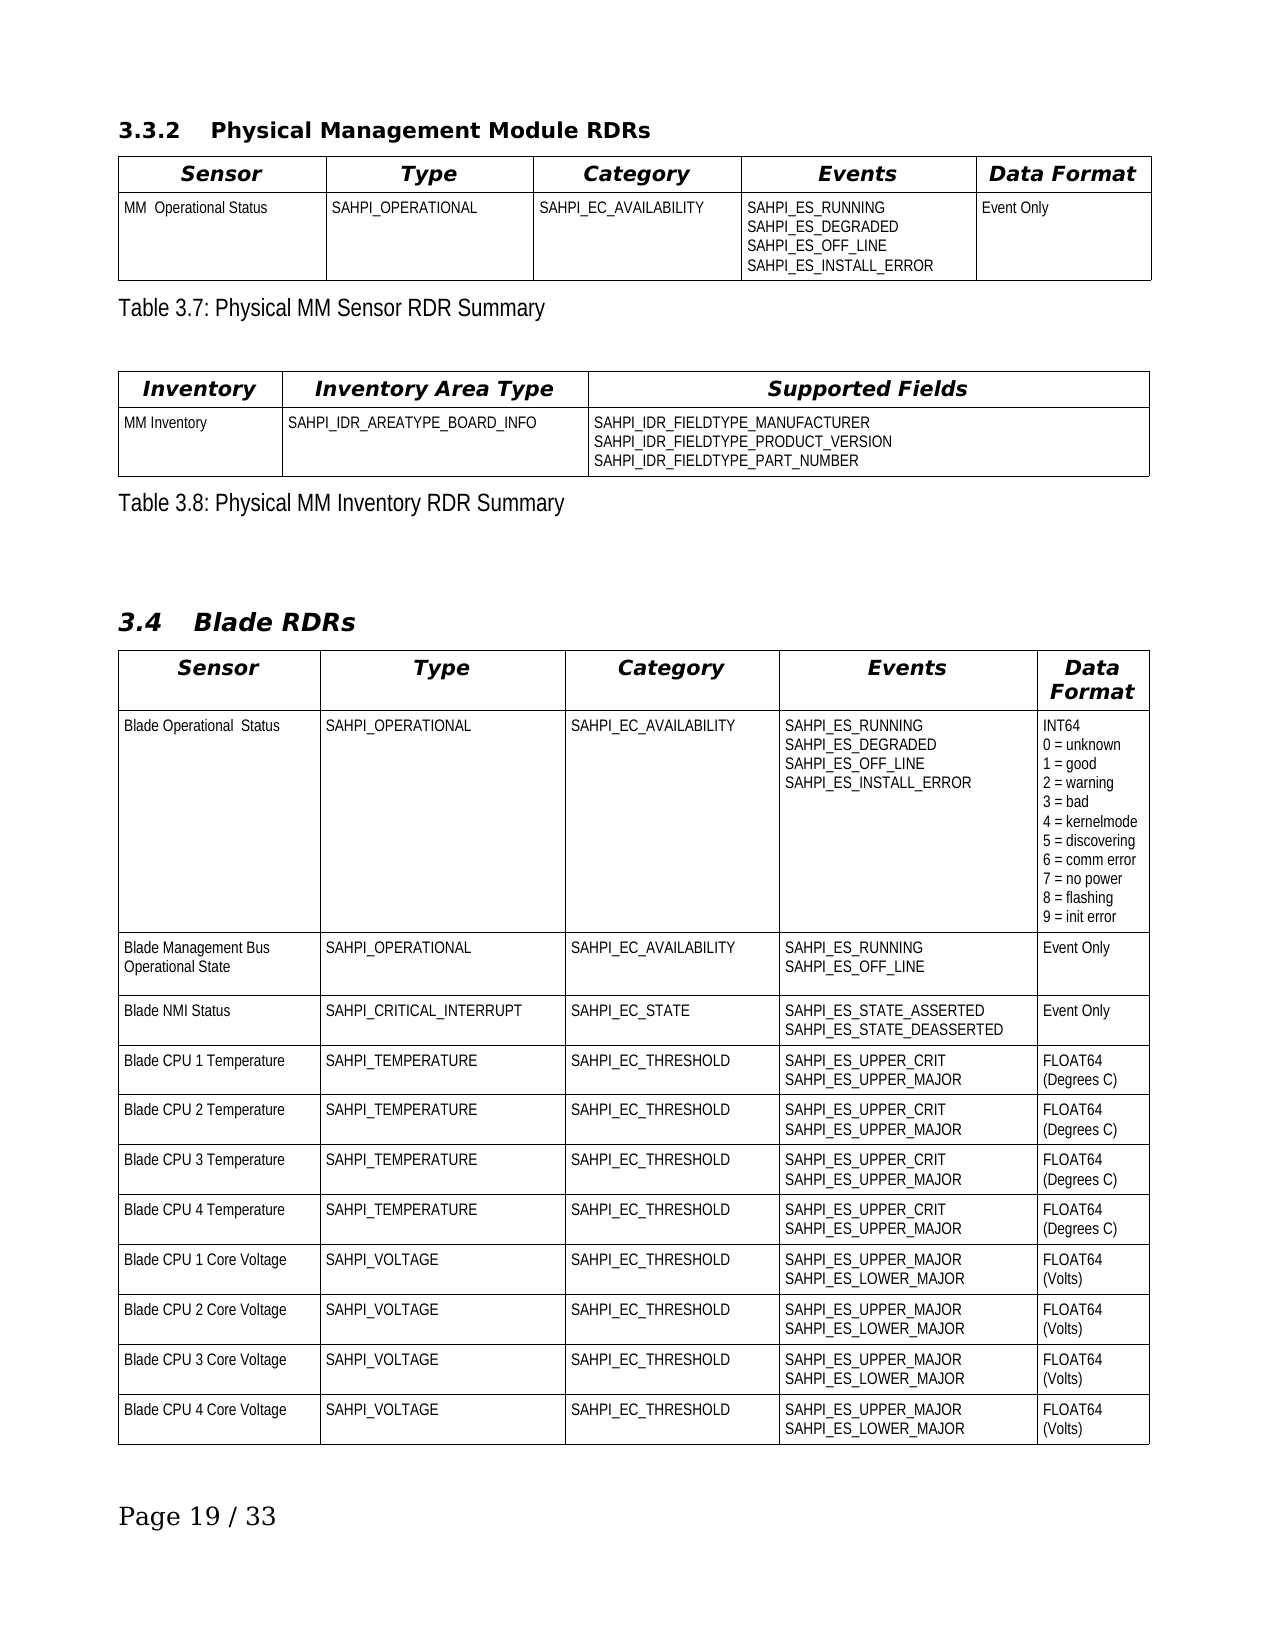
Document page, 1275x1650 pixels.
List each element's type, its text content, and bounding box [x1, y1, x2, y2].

table_cell FLOAT64 (Volts) [1038, 1295, 1149, 1344]
table_header Sensor [119, 651, 320, 710]
table_cell Blade CPU 3 Core Voltage [119, 1345, 320, 1394]
table_cell SAHPI_IDR_AREATYPE_BOARD_INFO [283, 408, 588, 476]
table_cell FLOAT64 (Volts) [1038, 1395, 1149, 1444]
table_cell Event Only [977, 193, 1151, 280]
table_cell SAHPI_EC_THRESHOLD [566, 1145, 779, 1194]
table_cell Blade CPU 2 Temperature [119, 1095, 320, 1144]
table_cell SAHPI_ES_UPPER_MAJOR SAHPI_ES_LOWER_MAJOR [780, 1395, 1037, 1444]
table_cell SAHPI_ES_STATE_ASSERTED SAHPI_ES_STATE_DEASSERTED [780, 996, 1037, 1044]
table_cell SAHPI_EC_STATE [566, 996, 779, 1044]
table_cell SAHPI_ES_UPPER_CRIT SAHPI_ES_UPPER_MAJOR [780, 1046, 1037, 1094]
table_cell SAHPI_ES_RUNNING SAHPI_ES_OFF_LINE [780, 933, 1037, 994]
table_cell Blade Management Bus Operational State [119, 933, 320, 994]
table_cell Blade CPU 1 Temperature [119, 1046, 320, 1094]
table_cell Blade CPU 1 Core Voltage [119, 1245, 320, 1294]
table_cell Event Only [1038, 933, 1149, 994]
text Table 3.8: Physical MM Inventory RDR Summary [118, 488, 1157, 517]
subtitle Physical Management Module RDRs [118, 118, 1157, 144]
table_cell SAHPI_EC_THRESHOLD [566, 1345, 779, 1394]
table_header Events [780, 651, 1037, 710]
table_cell SAHPI_TEMPERATURE [321, 1145, 565, 1194]
table_header Inventory Area Type [283, 372, 588, 407]
table_header Type [327, 157, 533, 192]
table_cell FLOAT64 (Volts) [1038, 1245, 1149, 1294]
table_cell SAHPI_OPERATIONAL [327, 193, 533, 280]
table_cell SAHPI_TEMPERATURE [321, 1095, 565, 1144]
table_cell FLOAT64 (Degrees C) [1038, 1195, 1149, 1244]
table_cell Blade CPU 2 Core Voltage [119, 1295, 320, 1344]
table_header Supported Fields [589, 372, 1149, 407]
table_cell Blade Operational Status [119, 711, 320, 932]
table_cell SAHPI_OPERATIONAL [321, 933, 565, 994]
table_cell SAHPI_IDR_FIELDTYPE_MANUFACTURER SAHPI_IDR_FIELDTYPE_PRODUCT_VERSION SAHPI_IDR_FIELDTYPE_PART_NUMBER [589, 408, 1149, 476]
table_header Events [742, 157, 976, 192]
table_cell SAHPI_EC_THRESHOLD [566, 1395, 779, 1444]
table_cell SAHPI_OPERATIONAL [321, 711, 565, 932]
subtitle Blade RDRs [118, 608, 1157, 637]
table_cell Event Only [1038, 996, 1149, 1044]
table_cell SAHPI_TEMPERATURE [321, 1046, 565, 1094]
table_cell SAHPI_ES_RUNNING SAHPI_ES_DEGRADED SAHPI_ES_OFF_LINE SAHPI_ES_INSTALL_ERROR [780, 711, 1037, 932]
table_cell SAHPI_ES_UPPER_MAJOR SAHPI_ES_LOWER_MAJOR [780, 1295, 1037, 1344]
table_cell FLOAT64 (Degrees C) [1038, 1095, 1149, 1144]
table_header Category [534, 157, 741, 192]
table_cell SAHPI_ES_UPPER_MAJOR SAHPI_ES_LOWER_MAJOR [780, 1345, 1037, 1394]
table_cell MM Operational Status [119, 193, 326, 280]
table_header Sensor [119, 157, 326, 192]
table_cell FLOAT64 (Degrees C) [1038, 1145, 1149, 1194]
table_cell SAHPI_EC_THRESHOLD [566, 1046, 779, 1094]
table_cell Blade CPU 4 Core Voltage [119, 1395, 320, 1444]
table_header Data Format [977, 157, 1151, 192]
table_cell SAHPI_CRITICAL_INTERRUPT [321, 996, 565, 1044]
table_cell SAHPI_VOLTAGE [321, 1295, 565, 1344]
table_cell SAHPI_EC_AVAILABILITY [566, 933, 779, 994]
table_header Data Format [1038, 651, 1149, 710]
table_cell MM Inventory [119, 408, 282, 476]
table_cell SAHPI_ES_UPPER_MAJOR SAHPI_ES_LOWER_MAJOR [780, 1245, 1037, 1294]
table_cell FLOAT64 (Degrees C) [1038, 1046, 1149, 1094]
table_cell SAHPI_EC_THRESHOLD [566, 1195, 779, 1244]
table_cell SAHPI_ES_UPPER_CRIT SAHPI_ES_UPPER_MAJOR [780, 1095, 1037, 1144]
table_cell INT64 0 = unknown 1 = good 2 = warning 3 = bad 4 = kernelmode 5 = discovering 6 = comm error 7 = no power 8 = flashing 9 = init error [1038, 711, 1149, 932]
table_cell SAHPI_VOLTAGE [321, 1395, 565, 1444]
table_cell FLOAT64 (Volts) [1038, 1345, 1149, 1394]
table_cell Blade NMI Status [119, 996, 320, 1044]
table_header Inventory [119, 372, 282, 407]
table_cell SAHPI_EC_THRESHOLD [566, 1095, 779, 1144]
table_cell SAHPI_EC_THRESHOLD [566, 1245, 779, 1294]
table_cell SAHPI_VOLTAGE [321, 1245, 565, 1294]
table_cell SAHPI_EC_THRESHOLD [566, 1295, 779, 1344]
table_cell Blade CPU 3 Temperature [119, 1145, 320, 1194]
table_cell SAHPI_ES_UPPER_CRIT SAHPI_ES_UPPER_MAJOR [780, 1145, 1037, 1194]
table_header Category [566, 651, 779, 710]
table_cell SAHPI_ES_RUNNING SAHPI_ES_DEGRADED SAHPI_ES_OFF_LINE SAHPI_ES_INSTALL_ERROR [742, 193, 976, 280]
table_cell SAHPI_EC_AVAILABILITY [534, 193, 741, 280]
table_cell SAHPI_ES_UPPER_CRIT SAHPI_ES_UPPER_MAJOR [780, 1195, 1037, 1244]
table_cell SAHPI_TEMPERATURE [321, 1195, 565, 1244]
table_cell Blade CPU 4 Temperature [119, 1195, 320, 1244]
table_cell SAHPI_VOLTAGE [321, 1345, 565, 1394]
table_cell SAHPI_EC_AVAILABILITY [566, 711, 779, 932]
text Table 3.7: Physical MM Sensor RDR Summary [118, 293, 1157, 321]
table_header Type [321, 651, 565, 710]
